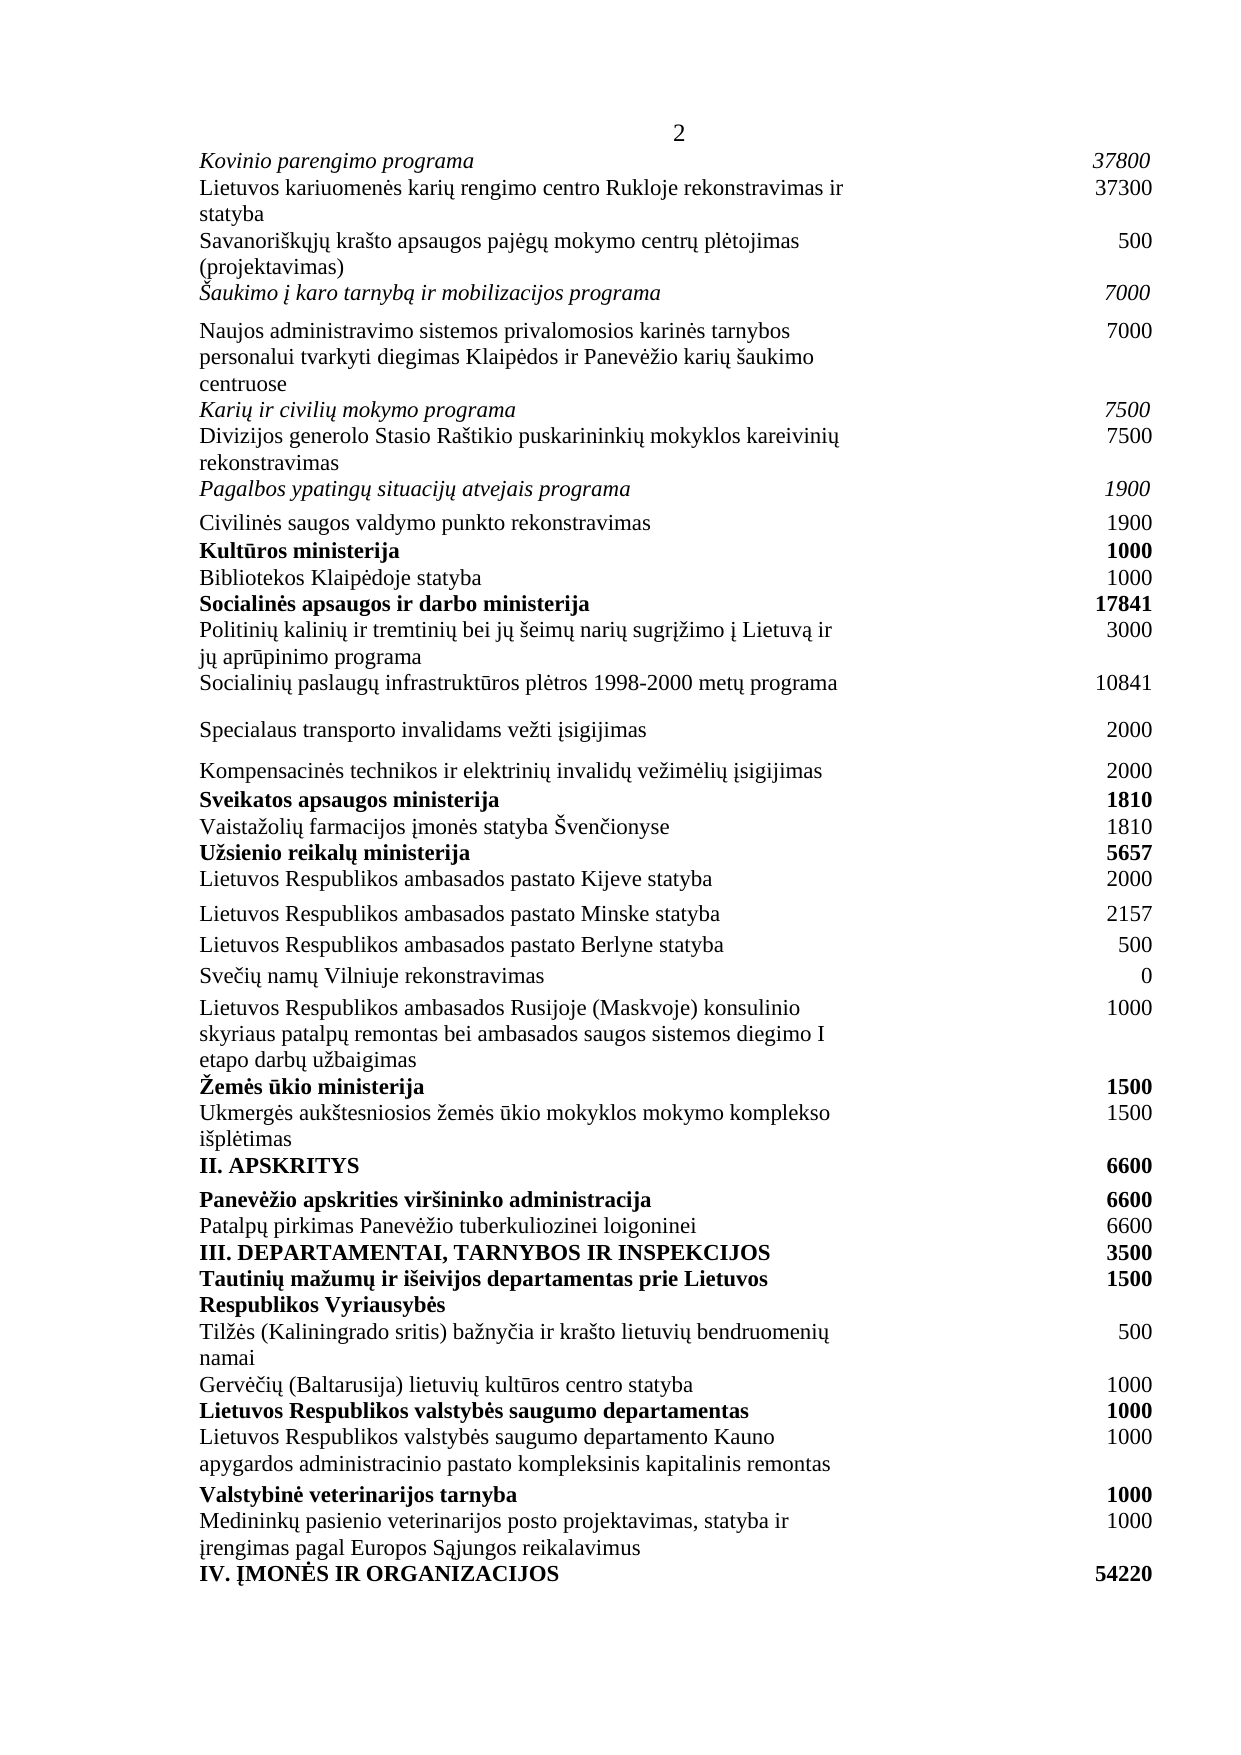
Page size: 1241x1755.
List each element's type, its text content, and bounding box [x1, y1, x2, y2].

table_cell 1000 [861, 1371, 1163, 1397]
table_cell Civilinės saugos valdymo punkto rekonstravimas [188, 509, 861, 537]
table_cell Patalpų pirkimas Panevėžio tuberkuliozinei loigoninei [188, 1213, 861, 1239]
table_cell Naujos administravimo sistemos privalomosios karinės tarnybos personalui tvarkyti diegimas Klaipėdos ir Panevėžio karių šaukimo centruose [188, 317, 861, 396]
table_cell 7000 [861, 279, 1163, 317]
table_cell 6600 [861, 1186, 1163, 1212]
table_cell Žemės ūkio ministerija [188, 1073, 861, 1099]
table_cell 2000 [861, 866, 1163, 900]
table_cell 1900 [861, 509, 1163, 537]
table_cell 1000 [861, 538, 1163, 564]
table_cell Lietuvos Respublikos ambasados pastato Kijeve statyba [188, 866, 861, 900]
table_cell 6600 [861, 1213, 1163, 1239]
table_cell IV. ĮMONĖS IR ORGANIZACIJOS [188, 1560, 861, 1587]
table_cell 1000 [861, 994, 1163, 1073]
table_cell Lietuvos Respublikos ambasados Rusijoje (Maskvoje) konsulinio skyriaus patalpų remontas bei ambasados saugos sistemos diegimo I etapo darbų užbaigimas [188, 994, 861, 1073]
table_cell Pagalbos ypatingų situacijų atvejais programa [188, 475, 861, 509]
table_cell 3000 [861, 617, 1163, 669]
table_cell Gervėčių (Baltarusija) lietuvių kultūros centro statyba [188, 1371, 861, 1397]
table_cell Specialaus transporto invalidams vežti įsigijimas [188, 716, 861, 757]
table_cell 7000 [861, 317, 1163, 396]
table_cell Kultūros ministerija [188, 538, 861, 564]
table_cell Lietuvos kariuomenės karių rengimo centro Rukloje rekonstravimas ir statyba [188, 174, 861, 227]
table_cell Savanoriškųjų krašto apsaugos pajėgų mokymo centrų plėtojimas (projektavimas) [188, 227, 861, 279]
table_cell 1810 [861, 813, 1163, 839]
table_cell Tautinių mažumų ir išeivijos departamentas prie Lietuvos Respublikos Vyriausybės [188, 1265, 861, 1318]
table_cell 500 [861, 1318, 1163, 1371]
table_cell 1000 [861, 1508, 1163, 1560]
table_cell 3500 [861, 1239, 1163, 1265]
table_cell Bibliotekos Klaipėdoje statyba [188, 564, 861, 590]
table_cell Politinių kalinių ir tremtinių bei jų šeimų narių sugrįžimo į Lietuvą ir jų aprūpinimo programa [188, 617, 861, 669]
table_cell 5657 [861, 839, 1163, 866]
table_cell 500 [861, 931, 1163, 962]
table_cell 1810 [861, 786, 1163, 813]
table_cell Sveikatos apsaugos ministerija [188, 786, 861, 813]
table_cell 10841 [861, 669, 1163, 716]
table_cell Valstybinė veterinarijos tarnyba [188, 1481, 861, 1507]
table_cell 2000 [861, 716, 1163, 757]
table_cell Karių ir civilių mokymo programa [188, 396, 861, 422]
table_cell 37800 [861, 148, 1163, 174]
table_cell 17841 [861, 590, 1163, 617]
table_cell Ukmergės aukštesniosios žemės ūkio mokyklos mokymo komplekso išplėtimas [188, 1099, 861, 1152]
table_cell Medininkų pasienio veterinarijos posto projektavimas, statyba ir įrengimas pagal Europos Sąjungos reikalavimus [188, 1508, 861, 1560]
table_cell 2157 [861, 900, 1163, 931]
table_cell Lietuvos Respublikos valstybės saugumo departamento Kauno apygardos administracinio pastato kompleksinis kapitalinis remontas [188, 1423, 861, 1481]
table_cell 54220 [861, 1560, 1163, 1587]
table_cell 7500 [861, 422, 1163, 475]
table_cell 1900 [861, 475, 1163, 509]
table_cell 1000 [861, 1423, 1163, 1481]
table_cell 1000 [861, 1397, 1163, 1423]
table_cell Lietuvos Respublikos valstybės saugumo departamentas [188, 1397, 861, 1423]
table_cell Panevėžio apskrities viršininko administracija [188, 1186, 861, 1212]
table_cell Kompensacinės technikos ir elektrinių invalidų vežimėlių įsigijimas [188, 757, 861, 786]
table_cell Svečių namų Vilniuje rekonstravimas [188, 963, 861, 994]
table_cell Socialinių paslaugų infrastruktūros plėtros 1998-2000 metų programa [188, 669, 861, 716]
table_cell 1500 [861, 1073, 1163, 1099]
table_cell Užsienio reikalų ministerija [188, 839, 861, 866]
table_cell Tilžės (Kaliningrado sritis) bažnyčia ir krašto lietuvių bendruomenių namai [188, 1318, 861, 1371]
table_cell 500 [861, 227, 1163, 279]
table_cell 1000 [861, 564, 1163, 590]
table_cell III. DEPARTAMENTAI, TARNYBOS IR INSPEKCIJOS [188, 1239, 861, 1265]
table_cell 37300 [861, 174, 1163, 227]
table_cell 0 [861, 963, 1163, 994]
table_cell II. APSKRITYS [188, 1152, 861, 1186]
table_cell 6600 [861, 1152, 1163, 1186]
table_cell 1500 [861, 1265, 1163, 1318]
table_cell 2000 [861, 757, 1163, 786]
table_cell Lietuvos Respublikos ambasados pastato Berlyne statyba [188, 931, 861, 962]
table_cell Divizijos generolo Stasio Raštikio puskarininkių mokyklos kareivinių rekonstravimas [188, 422, 861, 475]
table_cell Kovinio parengimo programa [188, 148, 861, 174]
table_cell 7500 [861, 396, 1163, 422]
table_cell 1000 [861, 1481, 1163, 1507]
table_cell Šaukimo į karo tarnybą ir mobilizacijos programa [188, 279, 861, 317]
table_cell Vaistažolių farmacijos įmonės statyba Švenčionyse [188, 813, 861, 839]
table_cell Lietuvos Respublikos ambasados pastato Minske statyba [188, 900, 861, 931]
table_cell Socialinės apsaugos ir darbo ministerija [188, 590, 861, 617]
table_cell 1500 [861, 1099, 1163, 1152]
